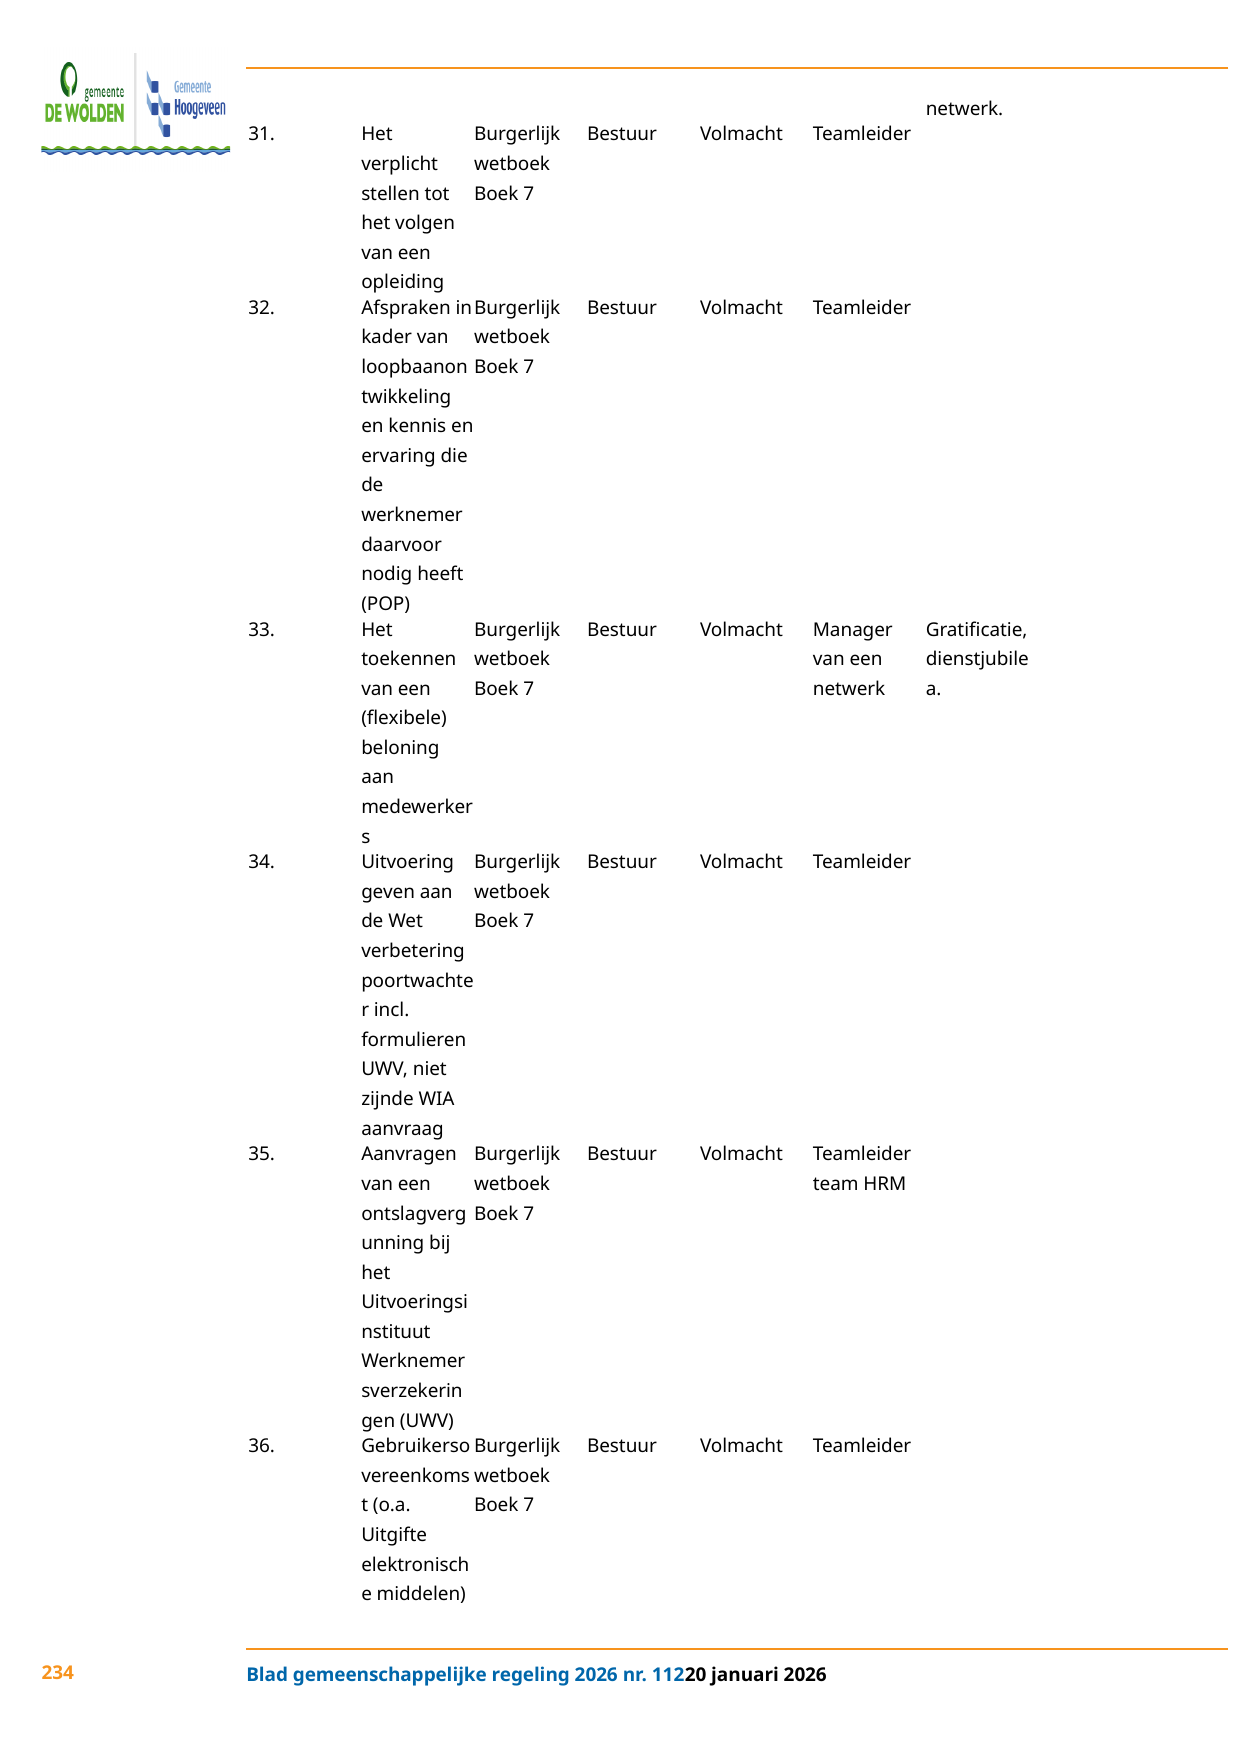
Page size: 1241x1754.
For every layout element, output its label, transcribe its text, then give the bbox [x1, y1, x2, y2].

table_cell 34. [248, 849, 361, 1141]
table_cell 31. [248, 121, 361, 294]
table_cell Volmacht [700, 849, 813, 1141]
table_cell 32. [248, 294, 361, 616]
table_cell [1039, 146, 1152, 294]
table_cell Aanvragen van een ontslagvergunning bij het Uitvoeringsinstituut Werknemersverzekeringen (UWV) [361, 1141, 474, 1432]
table_cell [926, 294, 1038, 616]
table_cell netwerk. [926, 95, 1038, 121]
table_cell 36. [248, 1433, 361, 1606]
table_cell Burgerlijk wetboek Boek 7 [474, 294, 587, 616]
table_cell Gratificatie, dienstjubilea. [926, 616, 1038, 848]
table_cell Bestuur [587, 294, 700, 616]
table_cell Burgerlijk wetboek Boek 7 [474, 1141, 587, 1432]
table_cell Bestuur [587, 121, 700, 294]
table_cell Burgerlijk wetboek Boek 7 [474, 849, 587, 1141]
table_cell Het verplicht stellen tot het volgen van een opleiding [361, 121, 474, 294]
table_cell [926, 849, 1038, 1141]
table_cell Teamleider [813, 294, 926, 616]
table_cell Volmacht [700, 616, 813, 848]
table_cell Bestuur [587, 1141, 700, 1432]
table_cell [361, 95, 474, 121]
table_cell [587, 95, 700, 121]
table_cell Volmacht [700, 121, 813, 294]
table_cell [474, 95, 587, 121]
table_cell Gebruikersovereenkomst (o.a. Uitgifte elektronische middelen) [361, 1433, 474, 1606]
picture [41, 47, 231, 172]
table_cell [926, 121, 1038, 294]
table_cell Bestuur [587, 1433, 700, 1606]
table_cell 35. [248, 1141, 361, 1432]
table_cell Teamleider team HRM [813, 1141, 926, 1432]
table_cell Burgerlijk wetboek Boek 7 [474, 1433, 587, 1606]
table_cell Burgerlijk wetboek Boek 7 [474, 121, 587, 294]
table_cell Bestuur [587, 849, 700, 1141]
table_cell Volmacht [700, 1433, 813, 1606]
table_cell Manager van een netwerk [813, 616, 926, 848]
table_cell [248, 95, 361, 121]
table_cell 33. [248, 616, 361, 848]
table_cell Volmacht [700, 294, 813, 616]
table_cell Het toekennen van een (flexibele) beloning aan medewerkers [361, 616, 474, 848]
table_cell Afspraken in kader van loopbaanontwikkeling en kennis en ervaring die de werknemer daarvoor nodig heeft (POP) [361, 294, 474, 616]
table_cell Uitvoering geven aan de Wet verbetering poortwachter incl. formulieren UWV, niet zijnde WIA aanvraag [361, 849, 474, 1141]
table_cell [813, 95, 926, 121]
table_cell Volmacht [700, 1141, 813, 1432]
table_cell Burgerlijk wetboek Boek 7 [474, 616, 587, 848]
table_cell Teamleider [813, 121, 926, 294]
table_cell [926, 1141, 1038, 1432]
table_cell Teamleider [813, 1433, 926, 1606]
table_cell [700, 95, 813, 121]
table_cell Teamleider [813, 849, 926, 1141]
table_cell Bestuur [587, 616, 700, 848]
table_cell [926, 1433, 1038, 1606]
